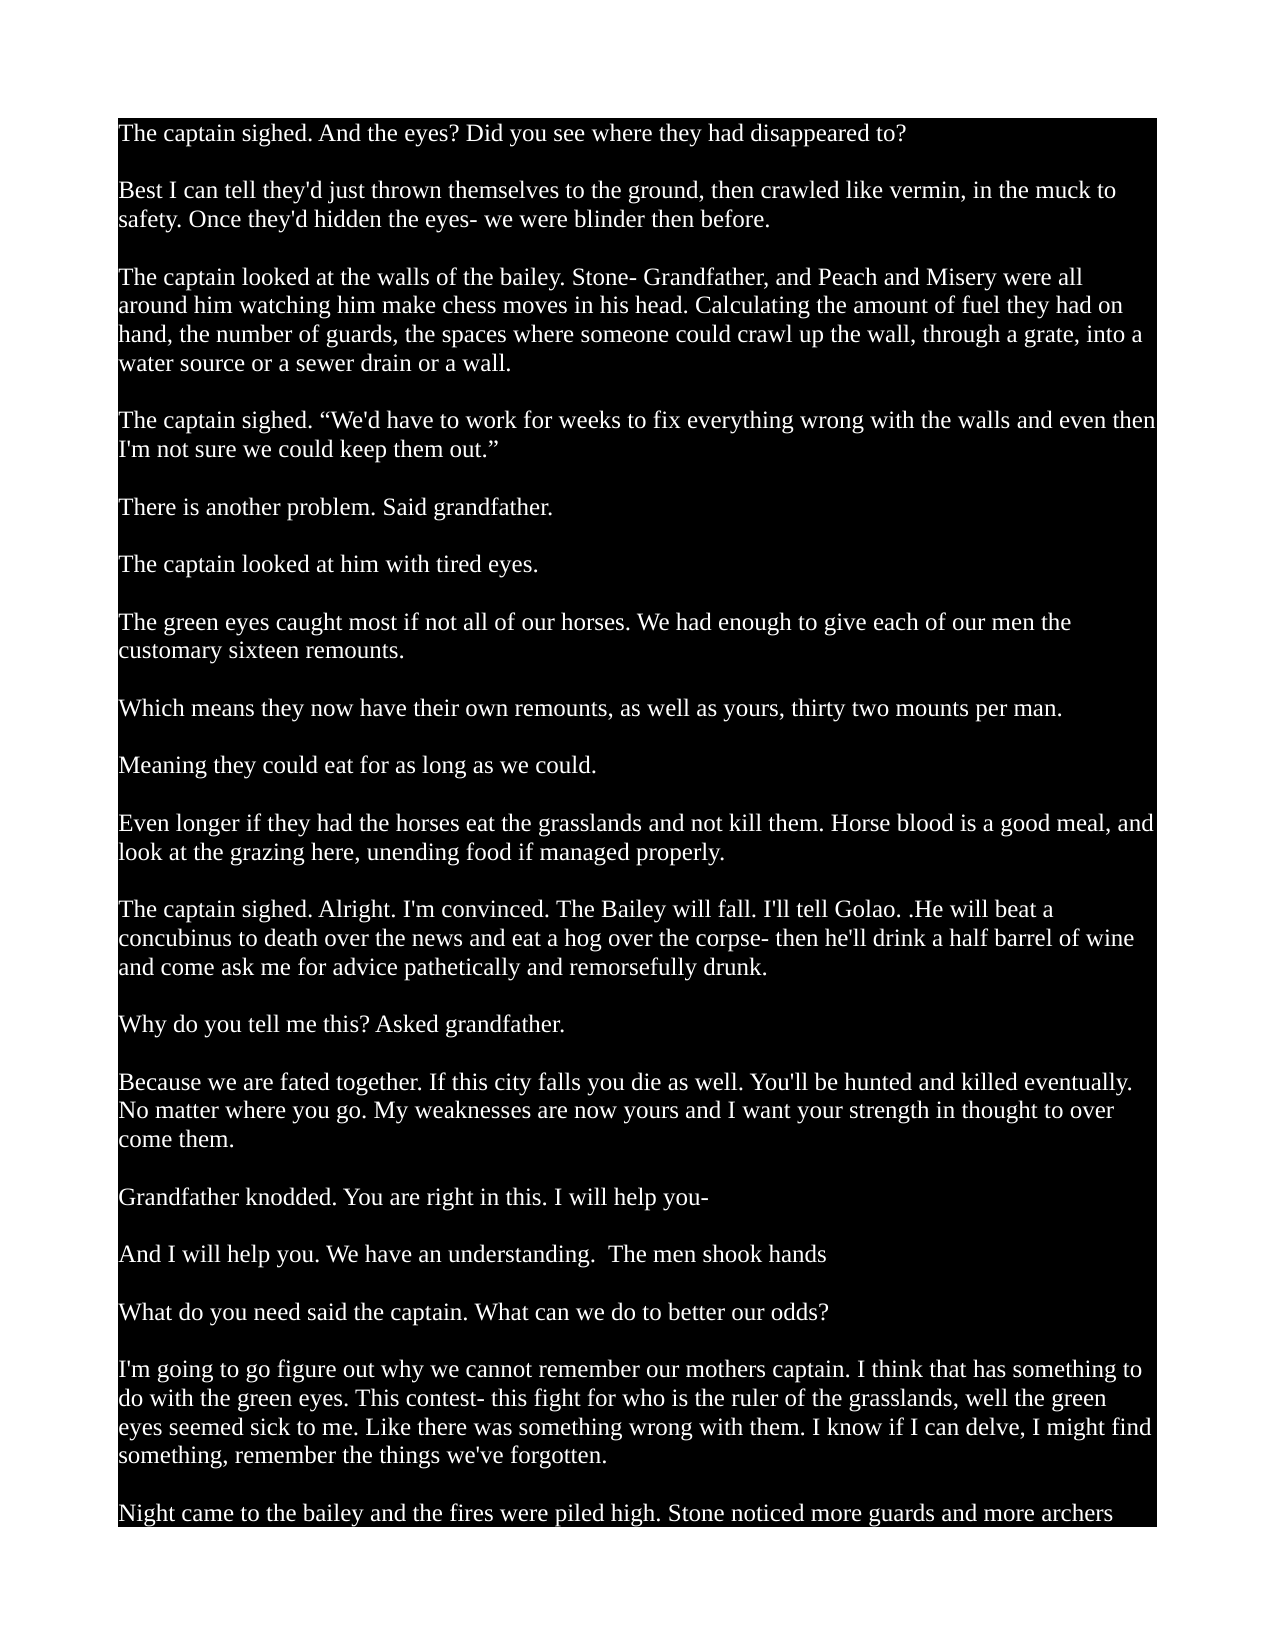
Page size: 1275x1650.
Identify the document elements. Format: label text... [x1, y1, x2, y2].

text Why do you tell me this? Asked grandfather. Because we are fated together. If this city falls you die as well. You'll be hunted and killed eventually. No matter where you go. My weaknesses are now yours and I want your strength in thought to over come them. Grandfather knodded. You are right in this. I will help you- And I will help you. We have an understanding. The men shook hands [118, 1009, 1157, 1268]
text The captain sighed. Alright. I'm convinced. The Bailey will fall. I'll tell Golao. .He will beat a concubinus to death over the news and eat a hog over the corpse- then he'll drink a half barrel of wine and come ask me for advice pathetically and remorsefully drunk. [118, 894, 1157, 981]
text The captain sighed. And the eyes? Did you see where they had disappeared to? Best I can tell they'd just thrown themselves to the ground, then crawled like vermin, in the muck to safety. Once they'd hidden the eyes- we were blinder then before. The captain looked at the walls of the bailey. Stone- Grandfather, and Peach and Misery were all around him watching him make chess moves in his head. Calculating the amount of fuel they had on hand, the number of guards, the spaces where someone could crawl up the wall, through a grate, into a water source or a sewer drain or a wall. [118, 118, 1157, 406]
text Night came to the bailey and the fires were piled high. Stone noticed more guards and more archers [118, 1498, 1157, 1527]
text The captain looked at him with tired eyes. The green eyes caught most if not all of our horses. We had enough to give each of our men the customary sixteen remounts. [118, 549, 1157, 664]
text The captain sighed. “We'd have to work for weeks to fix everything wrong with the walls and even then I'm not sure we could keep them out.” [118, 406, 1157, 463]
text Which means they now have their own remounts, as well as yours, thirty two mounts per man. Meaning they could eat for as long as we could. Even longer if they had the horses eat the grasslands and not kill them. Horse blood is a good meal, and look at the grazing here, unending food if managed properly. [118, 693, 1157, 866]
text There is another problem. Said grandfather. [118, 492, 1157, 521]
text What do you need said the captain. What can we do to better our odds? I'm going to go figure out why we cannot remember our mothers captain. I think that has something to do with the green eyes. This contest- this fight for who is the ruler of the grasslands, well the green eyes seemed sick to me. Like there was something wrong with them. I know if I can delve, I might find something, remember the things we've forgotten. [118, 1297, 1157, 1498]
